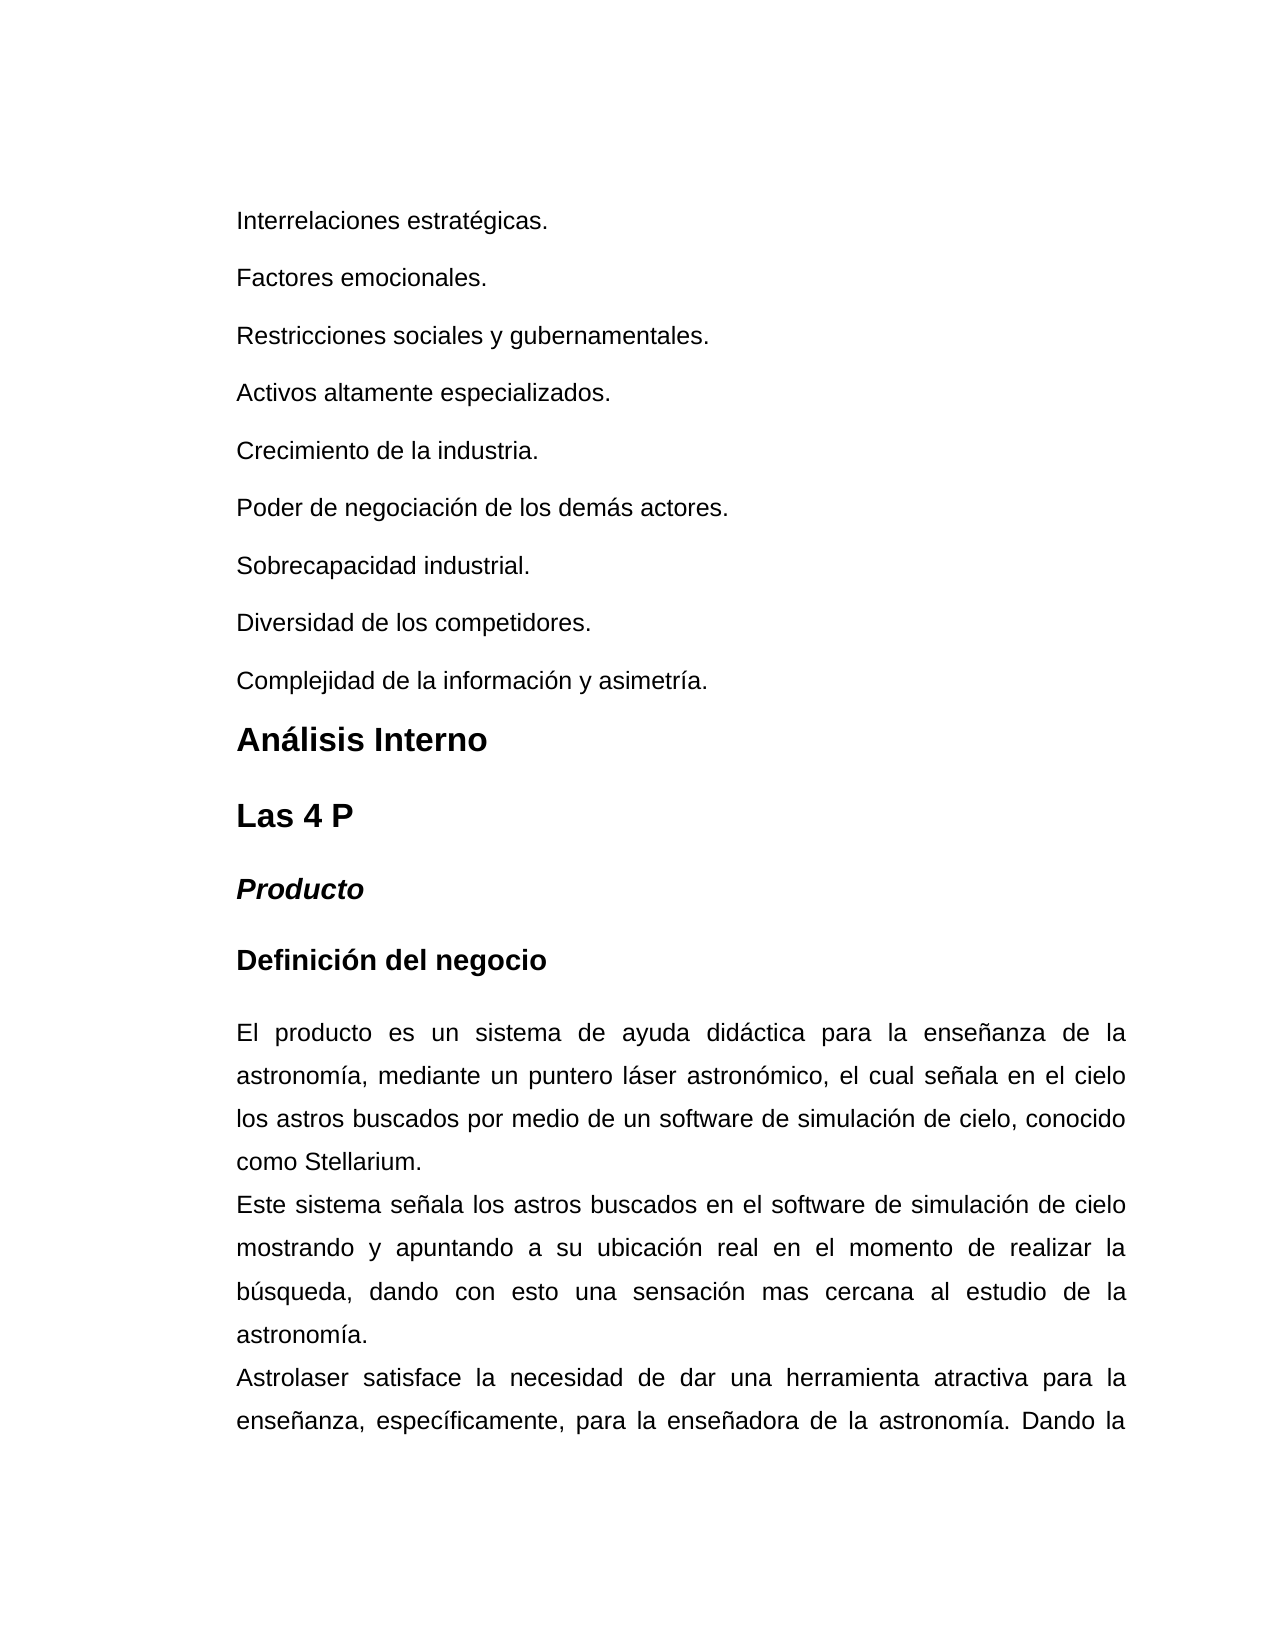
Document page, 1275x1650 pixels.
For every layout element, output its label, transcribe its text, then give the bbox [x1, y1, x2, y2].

text Activos altamente especializados. [236, 378, 1127, 407]
text Interrelaciones estratégicas. [236, 206, 1127, 235]
text Sobrecapacidad industrial. [236, 551, 1127, 580]
subtitle Las 4 P [236, 796, 1127, 834]
text Restricciones sociales y gubernamentales. [236, 321, 1127, 350]
text Este sistema señala los astros buscados en el software de simulación de cielo mostrando y apuntando a su ubicación real en el momento de realizar la búsqueda, dando con esto una sensación mas cercana al estudio de la astronomía. [236, 1190, 1127, 1348]
subtitle Análisis Interno [236, 720, 1127, 758]
text El producto es un sistema de ayuda didáctica para la enseñanza de la astronomía, mediante un puntero láser astronómico, el cual señala en el cielo los astros buscados por medio de un software de simulación de cielo, conocido como Stellarium. [236, 1018, 1127, 1176]
text Factores emocionales. [236, 263, 1127, 292]
text Astrolaser satisface la necesidad de dar una herramienta atractiva para la enseñanza, específicamente, para la enseñadora de la astronomía. Dando la [236, 1363, 1127, 1435]
subtitle Producto [236, 872, 1127, 906]
text Diversidad de los competidores. [236, 608, 1127, 637]
subtitle Definición del negocio [236, 943, 1127, 977]
text Poder de negociación de los demás actores. [236, 493, 1127, 522]
text Crecimiento de la industria. [236, 436, 1127, 465]
text Complejidad de la información y asimetría. [236, 666, 1127, 695]
